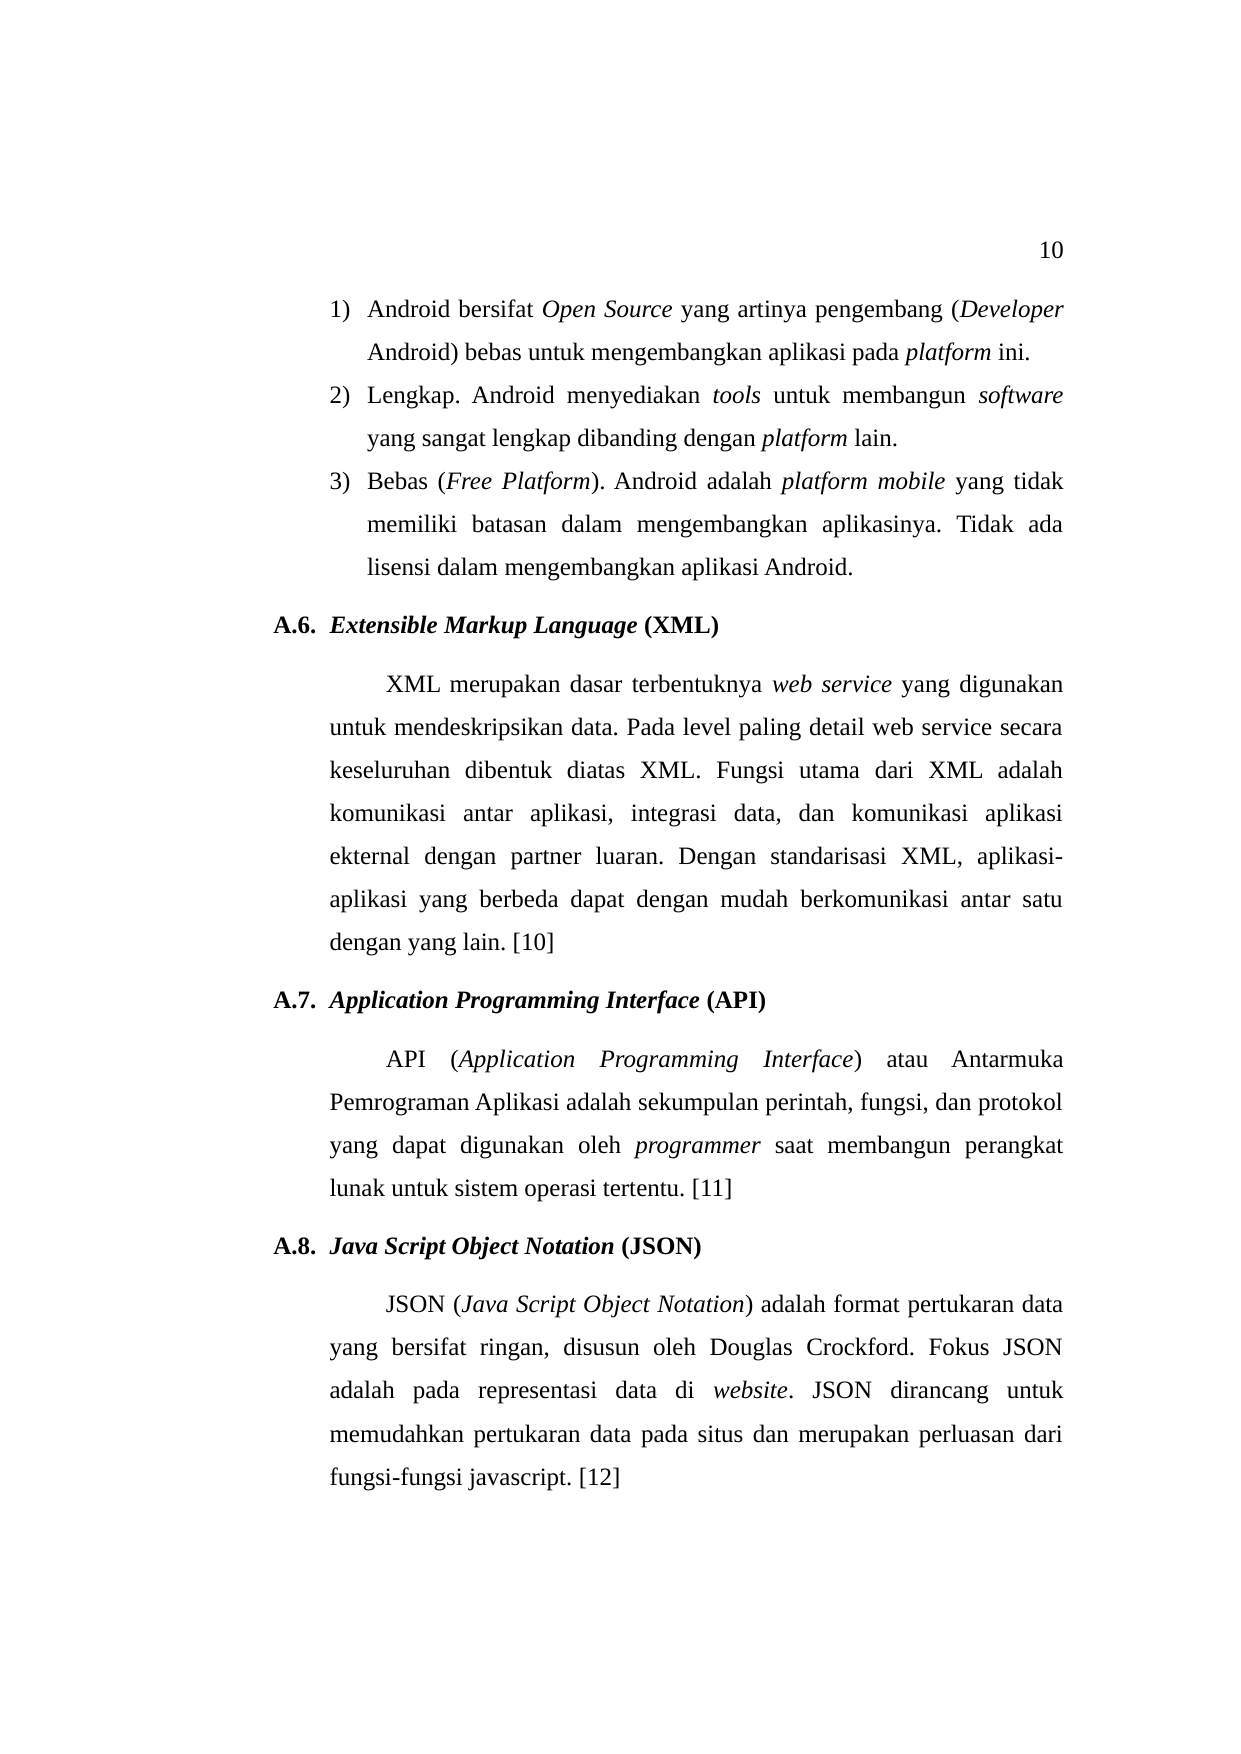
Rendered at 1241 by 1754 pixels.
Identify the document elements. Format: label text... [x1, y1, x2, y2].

list Lengkap. Android menyediakan tools untuk membangun software yang sangat lengkap dibanding dengan platform lain. [329, 380, 1063, 452]
list Java Script Object Notation (JSON) [273, 1231, 1063, 1260]
text XML merupakan dasar terbentuknya web service yang digunakan untuk mendeskripsikan data. Pada level paling detail web service secara keseluruhan dibentuk diatas XML. Fungsi utama dari XML adalah komunikasi antar aplikasi, integrasi data, dan komunikasi aplikasi ekternal dengan partner luaran. Dengan standarisasi XML, aplikasi-aplikasi yang berbeda dapat dengan mudah berkomunikasi antar satu dengan yang lain. [10]⁠ [329, 669, 1063, 956]
text API (Application Programming Interface) atau Antarmuka Pemrograman Aplikasi adalah sekumpulan perintah, fungsi, dan protokol yang dapat digunakan oleh programmer saat membangun perangkat lunak untuk sistem operasi tertentu. [11]⁠ [329, 1044, 1063, 1202]
list Android bersifat Open Source yang artinya pengembang (Developer Android) bebas untuk mengembangkan aplikasi pada platform ini. [329, 294, 1063, 366]
list Bebas (Free Platform). Android adalah platform mobile yang tidak memiliki batasan dalam mengembangkan aplikasinya. Tidak ada lisensi dalam mengembangkan aplikasi Android. [329, 466, 1063, 581]
list Extensible Markup Language (XML) [273, 611, 1063, 639]
text JSON (Java Script Object Notation) adalah format pertukaran data yang bersifat ringan, disusun oleh Douglas Crockford. Fokus JSON adalah pada representasi data di website. JSON dirancang untuk memudahkan pertukaran data pada situs dan merupakan perluasan dari fungsi-fungsi javascript. [12]⁠ [329, 1289, 1063, 1491]
list Application Programming Interface (API) [273, 986, 1063, 1014]
